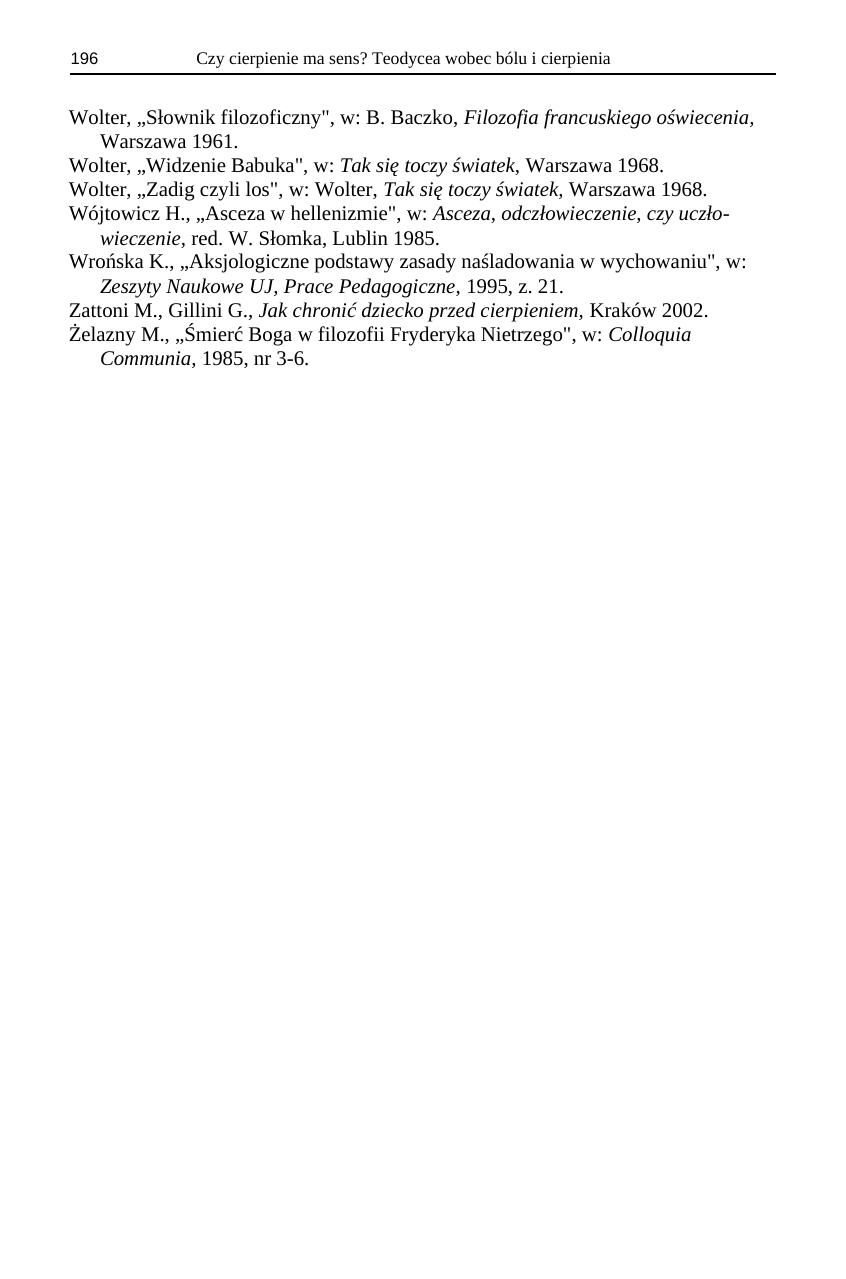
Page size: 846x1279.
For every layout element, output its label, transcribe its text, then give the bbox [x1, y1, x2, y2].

text Wójtowicz H., „Asceza w hellenizmie", w: Asceza, odczłowieczenie, czy uczło­wieczenie, red. W. Słomka, Lublin 1985. [68, 201, 777, 249]
text Żelazny M., „Śmierć Boga w filozofii Fryderyka Nietrzego", w: Colloquia Communia, 1985, nr 3-6. [68, 322, 777, 370]
text Zattoni M., Gillini G., Jak chronić dziecko przed cierpieniem, Kraków 2002. [68, 298, 777, 322]
text Wolter, „Słownik filozoficzny", w: B. Baczko, Filozofia francuskiego oświecenia, Warszawa 1961. [68, 105, 777, 153]
text Wolter, „Widzenie Babuka", w: Tak się toczy światek, Warszawa 1968. [68, 153, 777, 177]
text 196 [70, 48, 103, 68]
text Wrońska K., „Aksjologiczne podstawy zasady naśladowania w wychowa­niu", w: Zeszyty Naukowe UJ, Prace Pedagogiczne, 1995, z. 21. [68, 249, 777, 298]
text Wolter, „Zadig czyli los", w: Wolter, Tak się toczy światek, Warszawa 1968. [68, 177, 777, 201]
text Czy cierpienie ma sens? Teodycea wobec bólu i cierpienia [196, 48, 649, 68]
